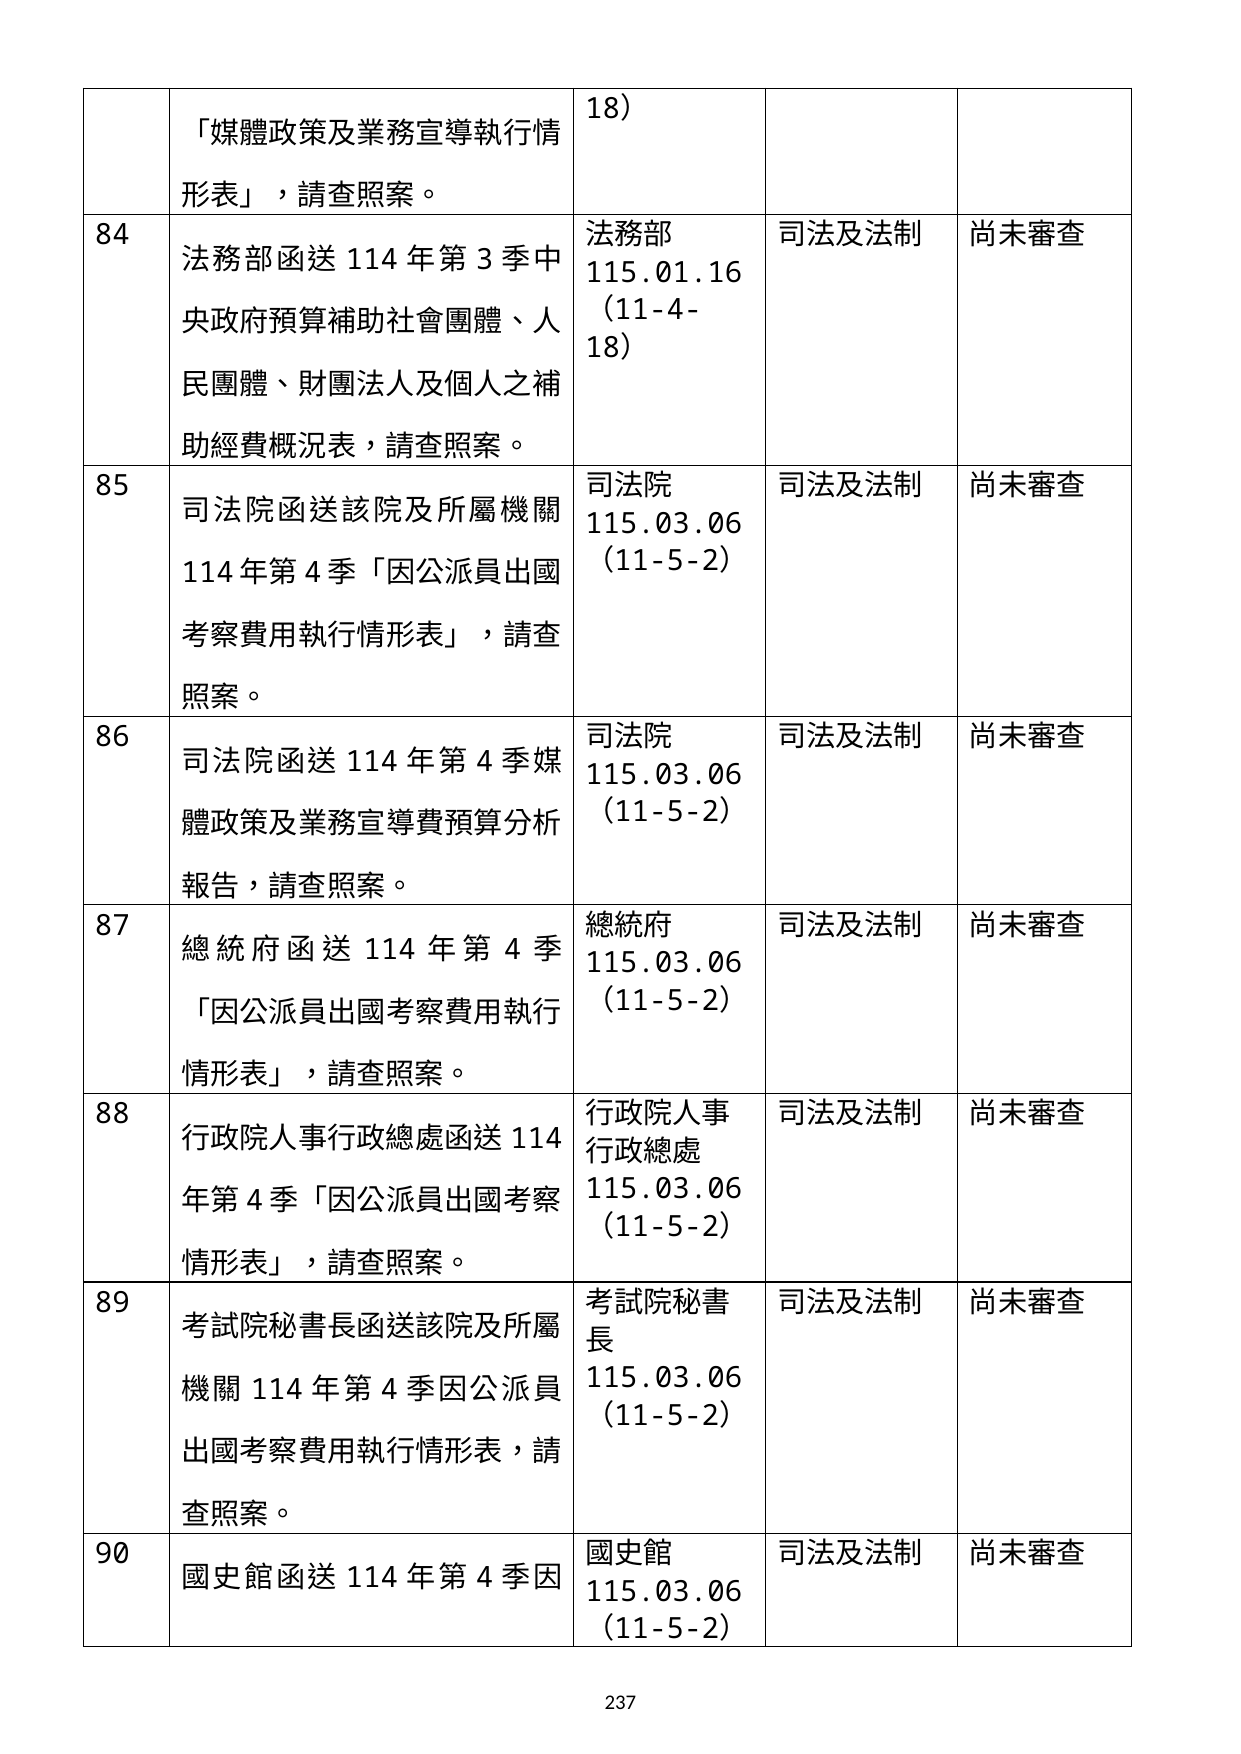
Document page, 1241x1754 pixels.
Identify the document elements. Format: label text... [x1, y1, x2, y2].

table_cell 總統府函送114年第4季「因公派員出國考察費用執行情形表」，請查照案。 [170, 905, 573, 1093]
table_cell 尚未審查 [958, 466, 1131, 716]
table_cell 司法及法制 [766, 466, 957, 716]
table_cell 司法及法制 [766, 717, 957, 904]
table_cell 尚未審查 [958, 905, 1131, 1093]
table_cell 88 [84, 1094, 169, 1281]
table_cell [84, 89, 169, 214]
table_cell 法務部函送114年第3季中央政府預算補助社會團體、人民團體、財團法人及個人之補助經費概況表，請查照案。 [170, 215, 573, 465]
table_cell 尚未審查 [958, 1283, 1131, 1532]
table_cell 考試院秘書長函送該院及所屬機關114年第4季因公派員出國考察費用執行情形表，請查照案。 [170, 1283, 573, 1532]
table_cell 行政院人事行政總處函送114年第4季「因公派員出國考察情形表」，請查照案。 [170, 1094, 573, 1281]
table_cell 國史館函送114年第4季因 [170, 1534, 573, 1646]
table_cell 85 [84, 466, 169, 716]
table_cell 國史館 115.03.06 （11-5-2） [574, 1534, 765, 1646]
table_cell 尚未審查 [958, 1534, 1131, 1646]
table_cell [766, 89, 957, 214]
table_cell 尚未審查 [958, 717, 1131, 904]
table_cell 司法院 115.03.06 （11-5-2） [574, 466, 765, 716]
table_cell 89 [84, 1283, 169, 1532]
table_cell 司法及法制 [766, 215, 957, 465]
table_cell 總統府 115.03.06 （11-5-2） [574, 905, 765, 1093]
table_cell 司法及法制 [766, 1534, 957, 1646]
table_cell 90 [84, 1534, 169, 1646]
table_cell 司法院 115.03.06 （11-5-2） [574, 717, 765, 904]
table_cell 18） [574, 89, 765, 214]
table_cell 法務部 115.01.16 （11-4-18） [574, 215, 765, 465]
table_cell 考試院秘書長 115.03.06 （11-5-2） [574, 1283, 765, 1532]
table_cell 87 [84, 905, 169, 1093]
table_cell 行政院人事行政總處 115.03.06 （11-5-2） [574, 1094, 765, 1281]
table_cell 84 [84, 215, 169, 465]
table_cell 司法及法制 [766, 1094, 957, 1281]
table_cell 「媒體政策及業務宣導執行情形表」，請查照案。 [170, 89, 573, 214]
table_cell 司法院函送該院及所屬機關114年第4季「因公派員出國考察費用執行情形表」，請查照案。 [170, 466, 573, 716]
table_cell 司法及法制 [766, 1283, 957, 1532]
table_cell 司法院函送114年第4季媒體政策及業務宣導費預算分析報告，請查照案。 [170, 717, 573, 904]
table_cell 司法及法制 [766, 905, 957, 1093]
table_cell [958, 89, 1131, 214]
table_cell 86 [84, 717, 169, 904]
table_cell 尚未審查 [958, 1094, 1131, 1281]
table_cell 尚未審查 [958, 215, 1131, 465]
